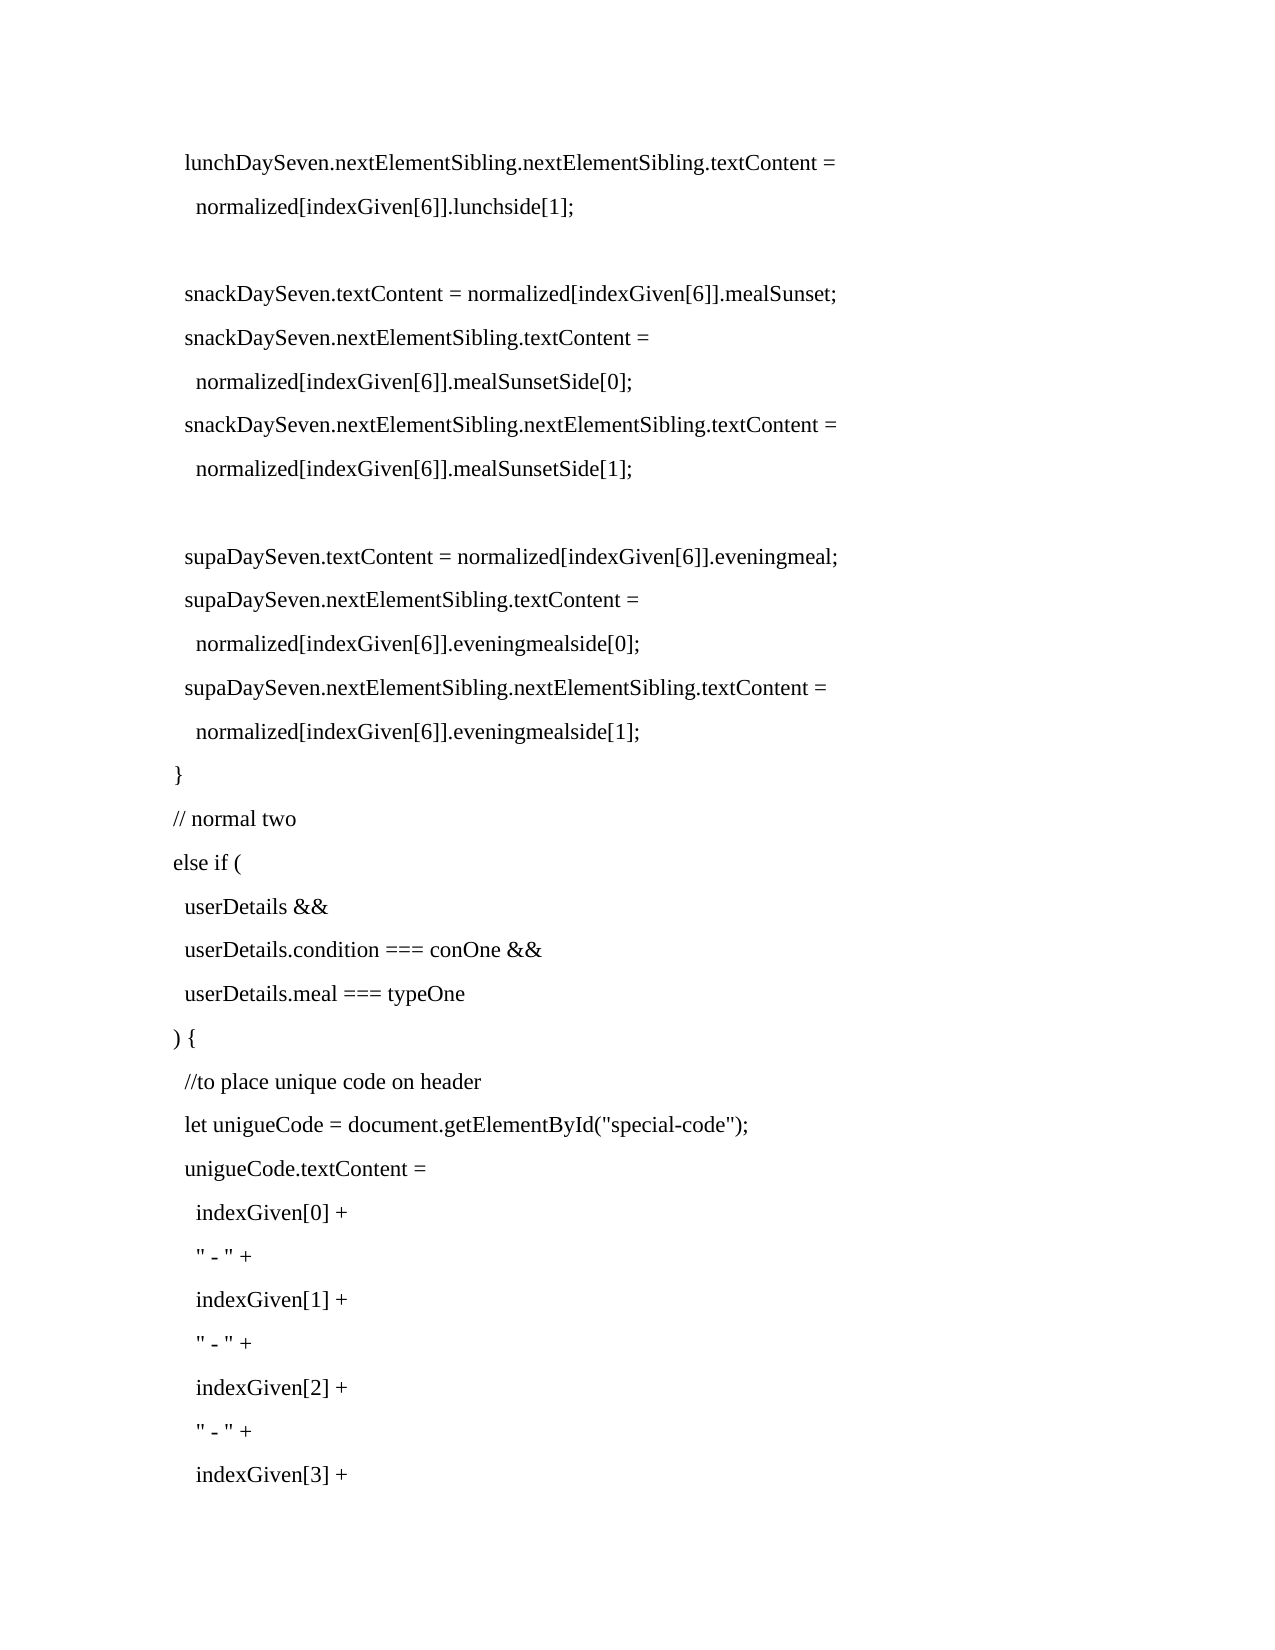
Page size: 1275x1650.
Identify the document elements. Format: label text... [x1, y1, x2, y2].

text else if ( [150, 850, 1125, 875]
text supaDaySeven.nextElementSibling.textContent = [150, 587, 1125, 613]
text } [150, 762, 1125, 788]
text normalized[indexGiven[6]].eveningmealside[0]; [150, 631, 1125, 657]
text " - " + [150, 1244, 1125, 1269]
text indexGiven[3] + [150, 1462, 1125, 1488]
text " - " + [150, 1331, 1125, 1357]
text supaDaySeven.nextElementSibling.nextElementSibling.textContent = [150, 675, 1125, 700]
text unigueCode.textContent = [150, 1156, 1125, 1182]
text snackDaySeven.textContent = normalized[indexGiven[6]].mealSunset; [150, 281, 1125, 307]
text indexGiven[1] + [150, 1287, 1125, 1313]
text lunchDaySeven.nextElementSibling.nextElementSibling.textContent = [150, 150, 1125, 175]
text ) { [150, 1025, 1125, 1050]
text indexGiven[2] + [150, 1375, 1125, 1400]
text // normal two [150, 806, 1125, 832]
text normalized[indexGiven[6]].mealSunsetSide[0]; [150, 369, 1125, 394]
text normalized[indexGiven[6]].eveningmealside[1]; [150, 719, 1125, 744]
text snackDaySeven.nextElementSibling.textContent = [150, 325, 1125, 350]
text normalized[indexGiven[6]].lunchside[1]; [150, 194, 1125, 219]
text let unigueCode = document.getElementById("special-code"); [150, 1112, 1125, 1138]
text snackDaySeven.nextElementSibling.nextElementSibling.textContent = [150, 412, 1125, 438]
text userDetails.condition === conOne && [150, 937, 1125, 963]
text //to place unique code on header [150, 1069, 1125, 1094]
text userDetails.meal === typeOne [150, 981, 1125, 1007]
text userDetails && [150, 894, 1125, 919]
text indexGiven[0] + [150, 1200, 1125, 1225]
text normalized[indexGiven[6]].mealSunsetSide[1]; [150, 456, 1125, 482]
text supaDaySeven.textContent = normalized[indexGiven[6]].eveningmeal; [150, 544, 1125, 569]
text " - " + [150, 1419, 1125, 1444]
